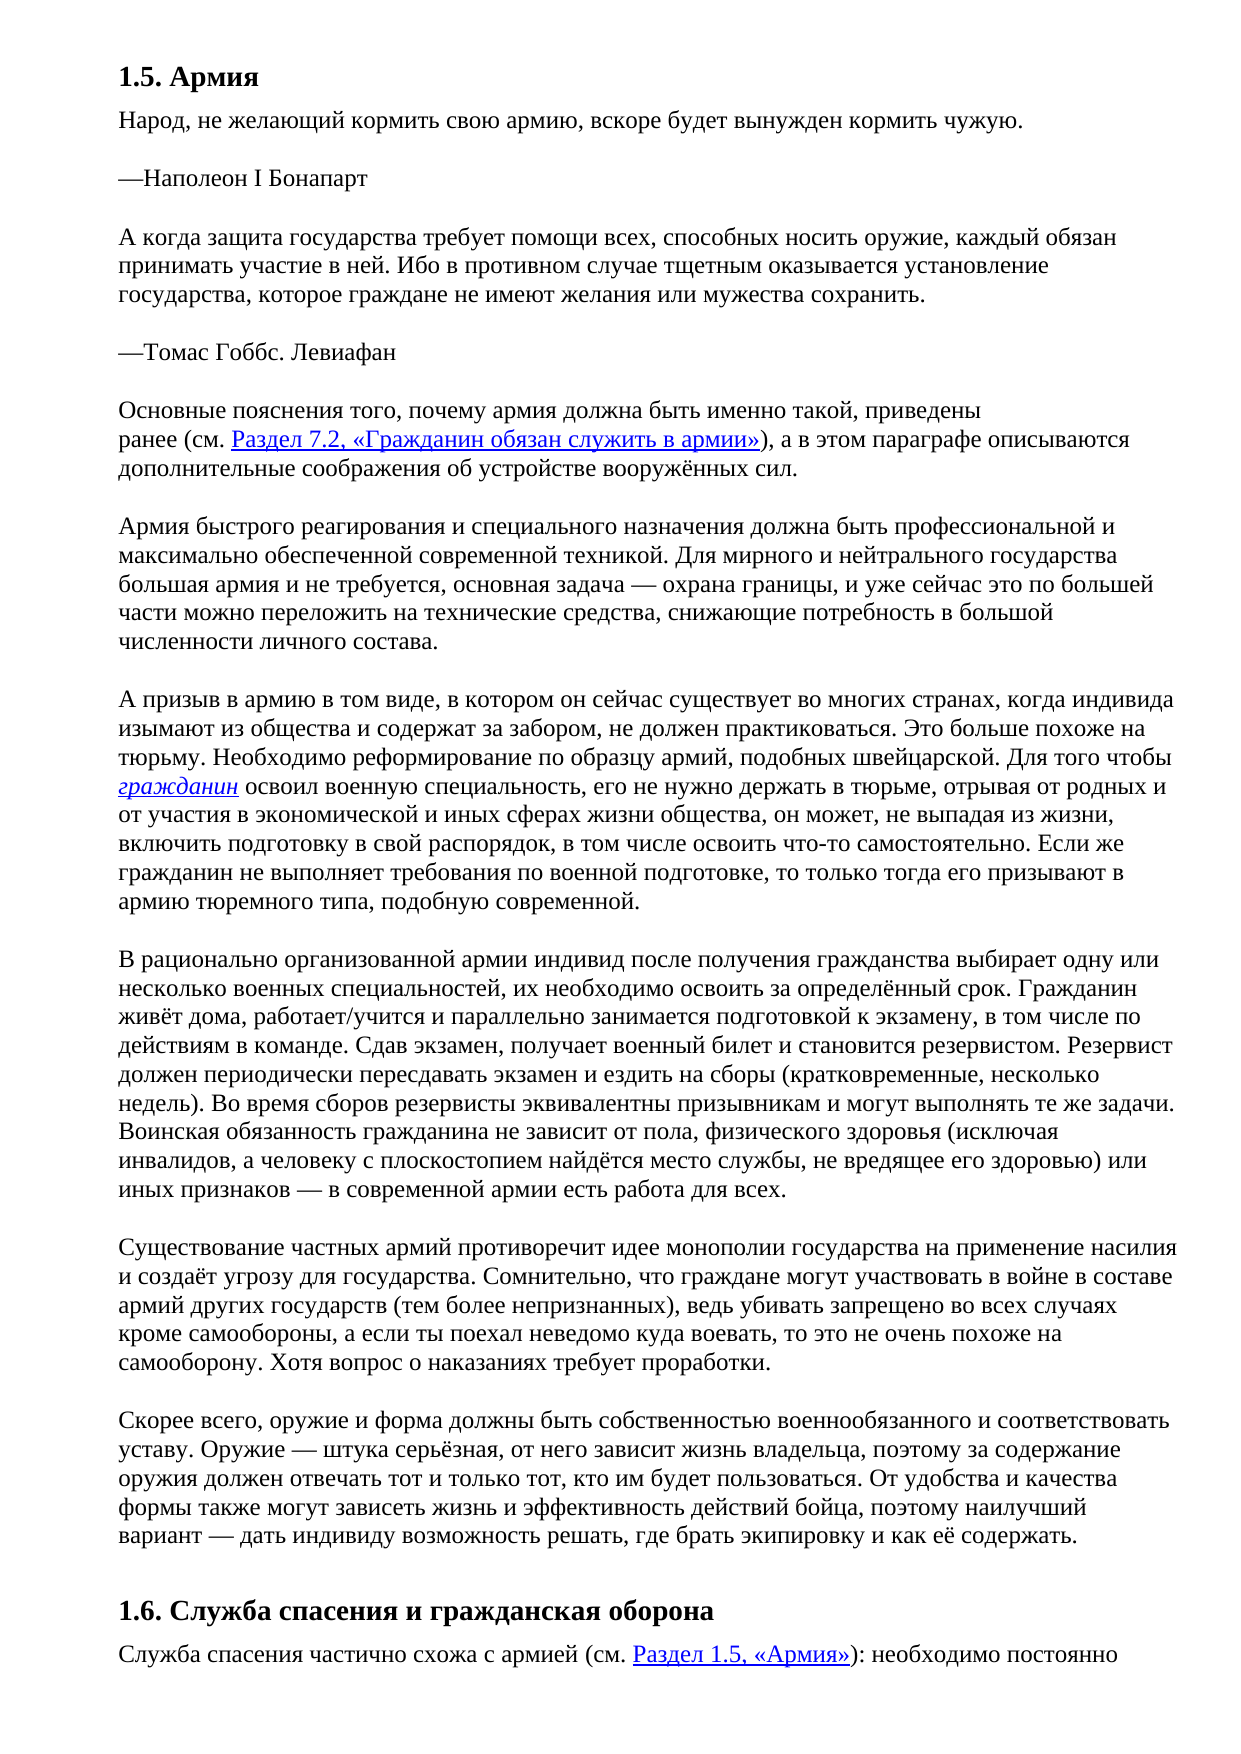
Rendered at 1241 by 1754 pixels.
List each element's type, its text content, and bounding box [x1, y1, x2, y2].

text А когда защита государства требует помощи всех, способных носить оружие, каждый обязан принимать участие в ней. Ибо в противном случае тщетным оказывается установление государства, которое граждане не имеют желания или мужества сохранить. [118, 222, 1181, 308]
text В рационально организованной армии индивид после получения гражданства выбирает одну или несколько военных специальностей, их необходимо освоить за определённый срок. Гражданин живёт дома, работает/учится и параллельно занимается подготовкой к экзамену, в том числе по действиям в команде. Сдав экзамен, получает военный билет и становится резервистом. Резервист должен периодически пересдавать экзамен и ездить на сборы (кратковременные, несколько недель). Во время сборов резервисты эквивалентны призывникам и могут выполнять те же задачи. Воинская обязанность гражданина не зависит от пола, физического здоровья (исключая инвалидов, а человеку с плоскостопием найдётся место службы, не вредящее его здоровью) или иных признаков — в современной армии есть работа для всех. [118, 944, 1181, 1203]
text Существование частных армий противоречит идее монополии государства на применение насилия и создаёт угрозу для государства. Сомнительно, что граждане могут участвовать в войне в составе армий других государств (тем более непризнанных), ведь убивать запрещено во всех случаях кроме самообороны, а если ты поехал неведомо куда воевать, то это не очень похоже на самооборону. Хотя вопрос о наказаниях требует проработки. [118, 1232, 1181, 1376]
text Служба спасения частично схожа с армией (см. Раздел 1.5, «Армия»): необходимо постоянно [118, 1639, 1181, 1668]
text Народ, не желающий кормить свою армию, вскоре будет вынужден кормить чужую. [118, 105, 1181, 134]
text Армия быстрого реагирования и специального назначения должна быть профессиональной и максимально обеспеченной современной техникой. Для мирного и нейтрального государства большая армия и не требуется, основная задача — охрана границы, и уже сейчас это по большей части можно переложить на технические средства, снижающие потребность в большой численности личного состава. [118, 511, 1181, 655]
text —Наполеон I Бонапарт [118, 163, 1181, 192]
text Основные пояснения того, почему армия должна быть именно такой, приведены ранее (см. Раздел 7.2, «Гражданин обязан служить в армии»), а в этом параграфе описываются дополнительные соображения об устройстве вооружённых сил. [118, 396, 1181, 482]
text А призыв в армию в том виде, в котором он сейчас существует во многих странах, когда индивида изымают из общества и содержат за забором, не должен практиковаться. Это больше похоже на тюрьму. Необходимо реформирование по образцу армий, подобных швейцарской. Для того чтобы гражданин освоил военную специальность, его не нужно держать в тюрьме, отрывая от родных и от участия в экономической и иных сферах жизни общества, он может, не выпадая из жизни, включить подготовку в свой распорядок, в том числе освоить что-то самостоятельно. Если же гражданин не выполняет требования по военной подготовке, то только тогда его призывают в армию тюремного типа, подобную современной. [118, 684, 1181, 914]
text —Томас Гоббс. Левиафан [118, 337, 1181, 366]
text Скорее всего, оружие и форма должны быть собственностью военнообязанного и соответствовать уставу. Оружие — штука серьёзная, от него зависит жизнь владельца, поэтому за содержание оружия должен отвечать тот и только тот, кто им будет пользоваться. От удобства и качества формы также могут зависеть жизнь и эффективность действий бойца, поэтому наилучший вариант — дать индивиду возможность решать, где брать экипировку и как её содержать. [118, 1405, 1181, 1549]
subtitle 1.6. Служба спасения и гражданская оборона [118, 1593, 1181, 1627]
subtitle 1.5. Армия [118, 59, 1181, 93]
